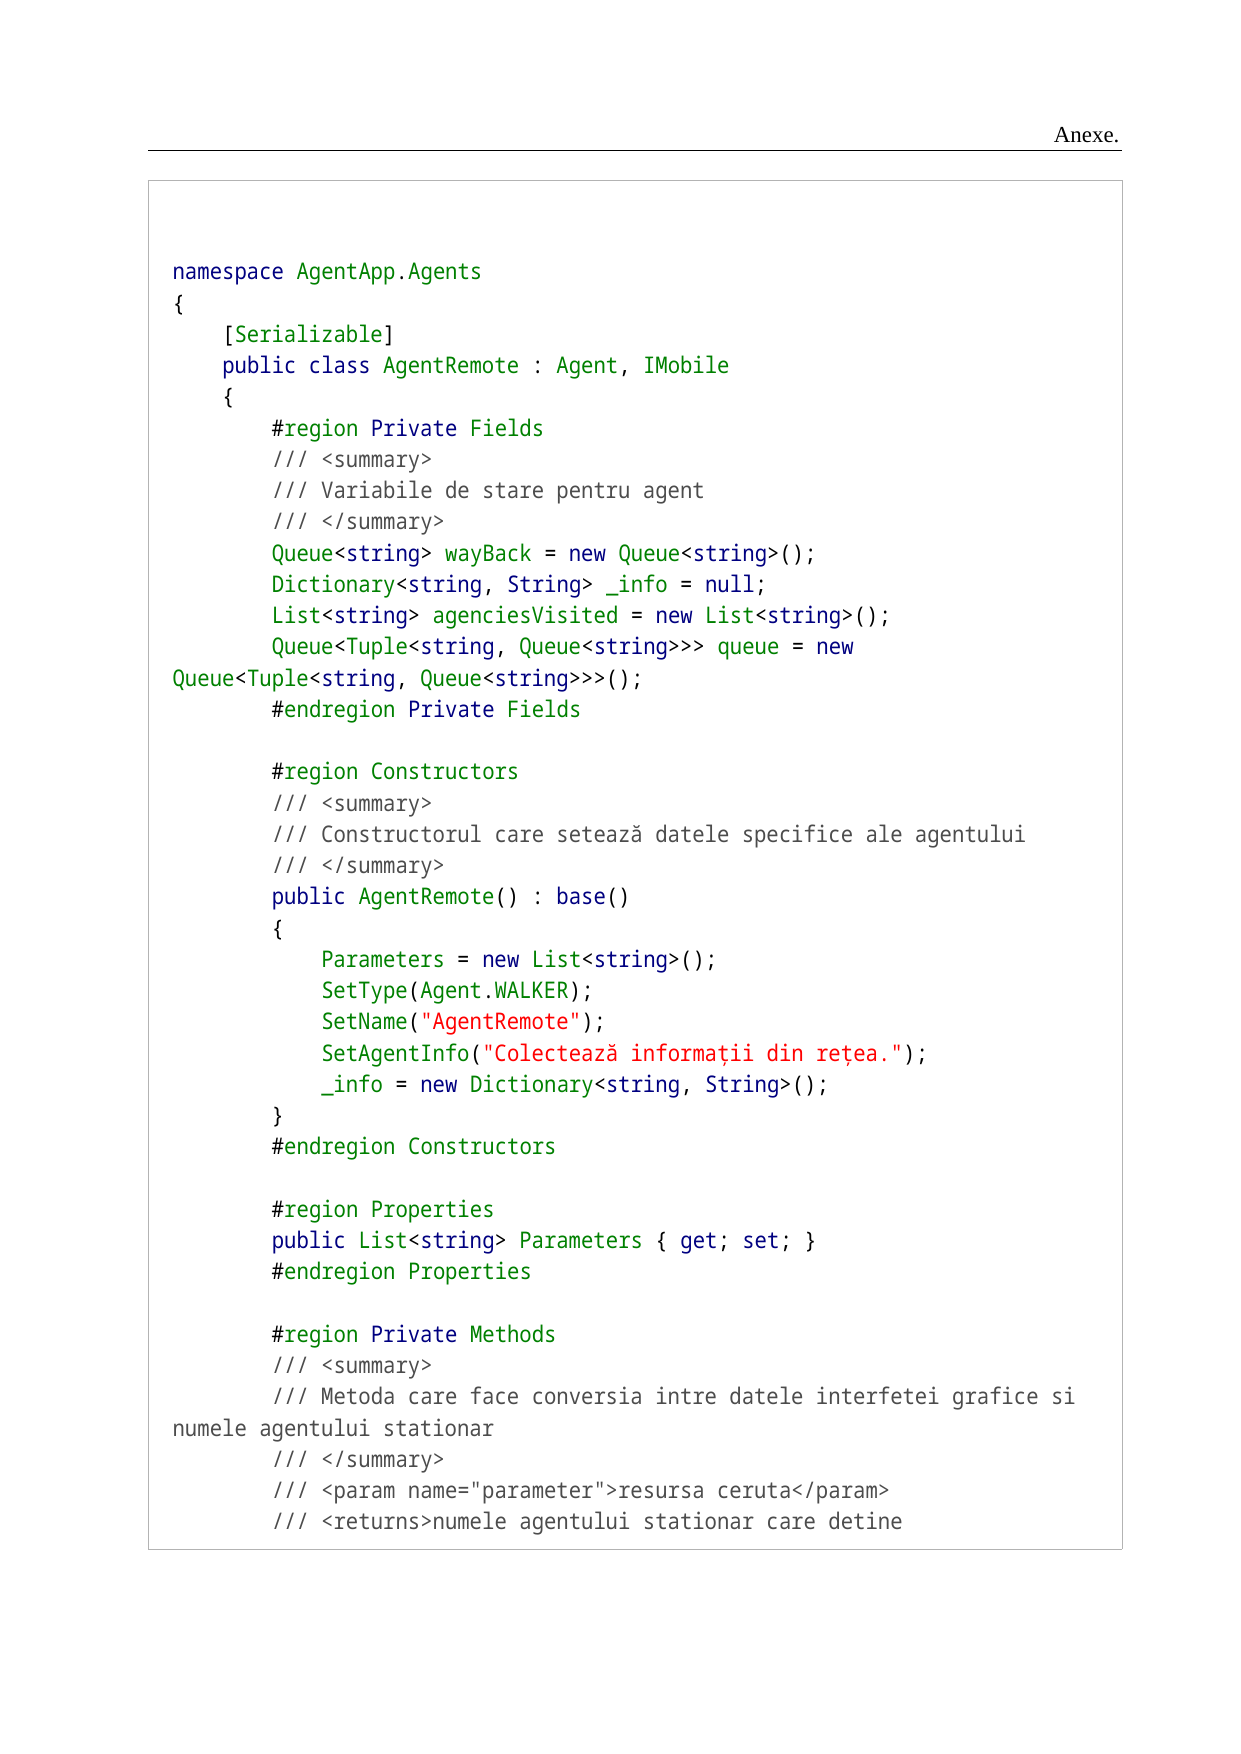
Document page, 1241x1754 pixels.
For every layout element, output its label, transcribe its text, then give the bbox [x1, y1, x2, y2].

text SetAgentInfo("Colectează informații din rețea."); [149, 1024, 1122, 1055]
text /// <summary> [149, 1336, 1122, 1368]
text /// </summary> [149, 1430, 1122, 1461]
text _info = new Dictionary<string, String>(); [149, 1055, 1122, 1086]
text { [149, 274, 1122, 305]
text public AgentRemote() : base() [149, 868, 1122, 899]
text /// <summary> [149, 774, 1122, 805]
text #region Constructors [149, 743, 1122, 774]
text #endregion Private Fields [149, 680, 1122, 724]
text Parameters = new List<string>(); [149, 930, 1122, 961]
text /// Metoda care face conversia intre datele interfetei grafice si numele agentului stationar [149, 1368, 1122, 1430]
text public class AgentRemote : Agent, IMobile [149, 336, 1122, 368]
text #region Properties [149, 1180, 1122, 1211]
text } [149, 1086, 1122, 1118]
text /// </summary> [149, 493, 1122, 524]
text /// <returns>numele agentului stationar care detine [149, 1493, 1122, 1549]
text { [149, 899, 1122, 930]
text public List<string> Parameters { get; set; } [149, 1211, 1122, 1243]
text [Serializable] [149, 305, 1122, 336]
text Queue<Tuple<string, Queue<string>>> queue = new Queue<Tuple<string, Queue<string>>>(); [149, 618, 1122, 680]
text Dictionary<string, String> _info = null; [149, 555, 1122, 586]
text /// <summary> [149, 430, 1122, 461]
text namespace AgentApp.Agents [149, 243, 1122, 274]
text { [149, 368, 1122, 399]
text /// </summary> [149, 836, 1122, 868]
text /// Constructorul care setează datele specifice ale agentului [149, 805, 1122, 836]
text SetName("AgentRemote"); [149, 993, 1122, 1024]
text /// <param name="parameter">resursa ceruta</param> [149, 1461, 1122, 1493]
text SetType(Agent.WALKER); [149, 961, 1122, 993]
text #endregion Properties [149, 1243, 1122, 1286]
text #region Private Methods [149, 1305, 1122, 1336]
text /// Variabile de stare pentru agent [149, 461, 1122, 493]
text List<string> agenciesVisited = new List<string>(); [149, 586, 1122, 618]
text #region Private Fields [149, 399, 1122, 430]
text #endregion Constructors [149, 1118, 1122, 1161]
text Queue<string> wayBack = new Queue<string>(); [149, 524, 1122, 555]
